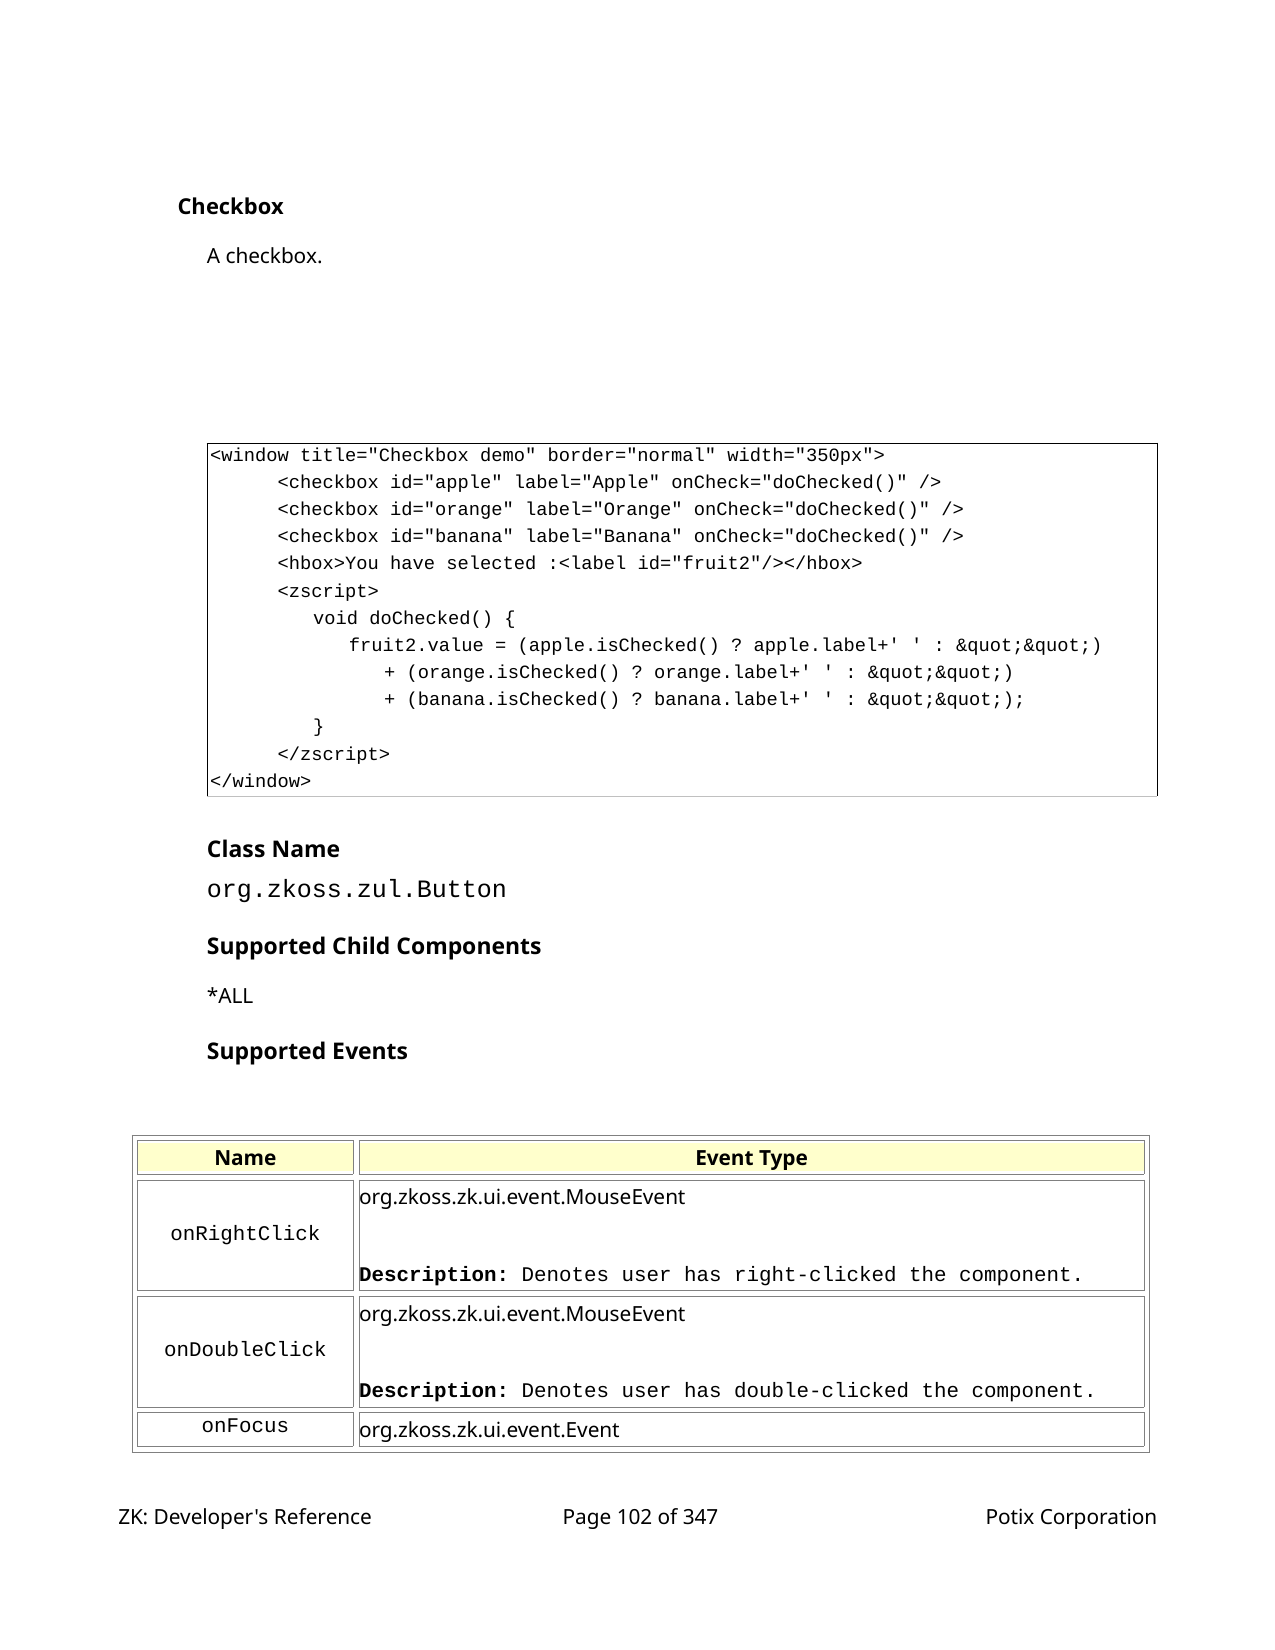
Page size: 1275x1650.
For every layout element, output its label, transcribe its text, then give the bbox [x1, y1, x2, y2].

table_header Name [134, 1136, 356, 1174]
subtitle Supported Child Components [207, 929, 1157, 961]
subtitle Class Name [207, 833, 1157, 864]
text fruit2.value = (apple.isChecked() ? apple.label+' ' : &quot;&quot;) [208, 633, 1157, 657]
subtitle Checkbox [177, 191, 1157, 221]
text </zscript> [208, 742, 1157, 766]
subtitle Supported Events [207, 1035, 1157, 1066]
table_header Event Type [356, 1136, 1147, 1174]
text + (banana.isChecked() ? banana.label+' ' : &quot;&quot;); [208, 687, 1157, 711]
text A checkbox. [207, 241, 1157, 269]
table_cell onFocus [134, 1407, 356, 1446]
text void doChecked() { [208, 606, 1157, 630]
table_cell onRightClick [134, 1174, 356, 1290]
text <hbox>You have selected :<label id="fruit2"/></hbox> [208, 551, 1157, 576]
text <zscript> [208, 578, 1157, 603]
table_cell onDoubleClick [134, 1290, 356, 1407]
table_cell org.zkoss.zk.ui.event.Event [356, 1407, 1147, 1446]
text *ALL [207, 981, 1157, 1010]
text + (orange.isChecked() ? orange.label+' ' : &quot;&quot;) [208, 660, 1157, 684]
text <window title="Checkbox demo" border="normal" width="350px"> [208, 444, 1157, 467]
text <checkbox id="apple" label="Apple" onCheck="doChecked()" /> [208, 470, 1157, 494]
text <checkbox id="banana" label="Banana" onCheck="doChecked()" /> [208, 524, 1157, 548]
text } [208, 714, 1157, 739]
table_cell org.zkoss.zk.ui.event.MouseEvent Description: Denotes user has right-clicked the component. [356, 1174, 1147, 1290]
table_cell org.zkoss.zk.ui.event.MouseEvent Description: Denotes user has double-clicked the component. [356, 1290, 1147, 1407]
text org.zkoss.zul.Button [207, 876, 1157, 904]
text </window> [208, 769, 1157, 796]
text <checkbox id="orange" label="Orange" onCheck="doChecked()" /> [208, 497, 1157, 521]
